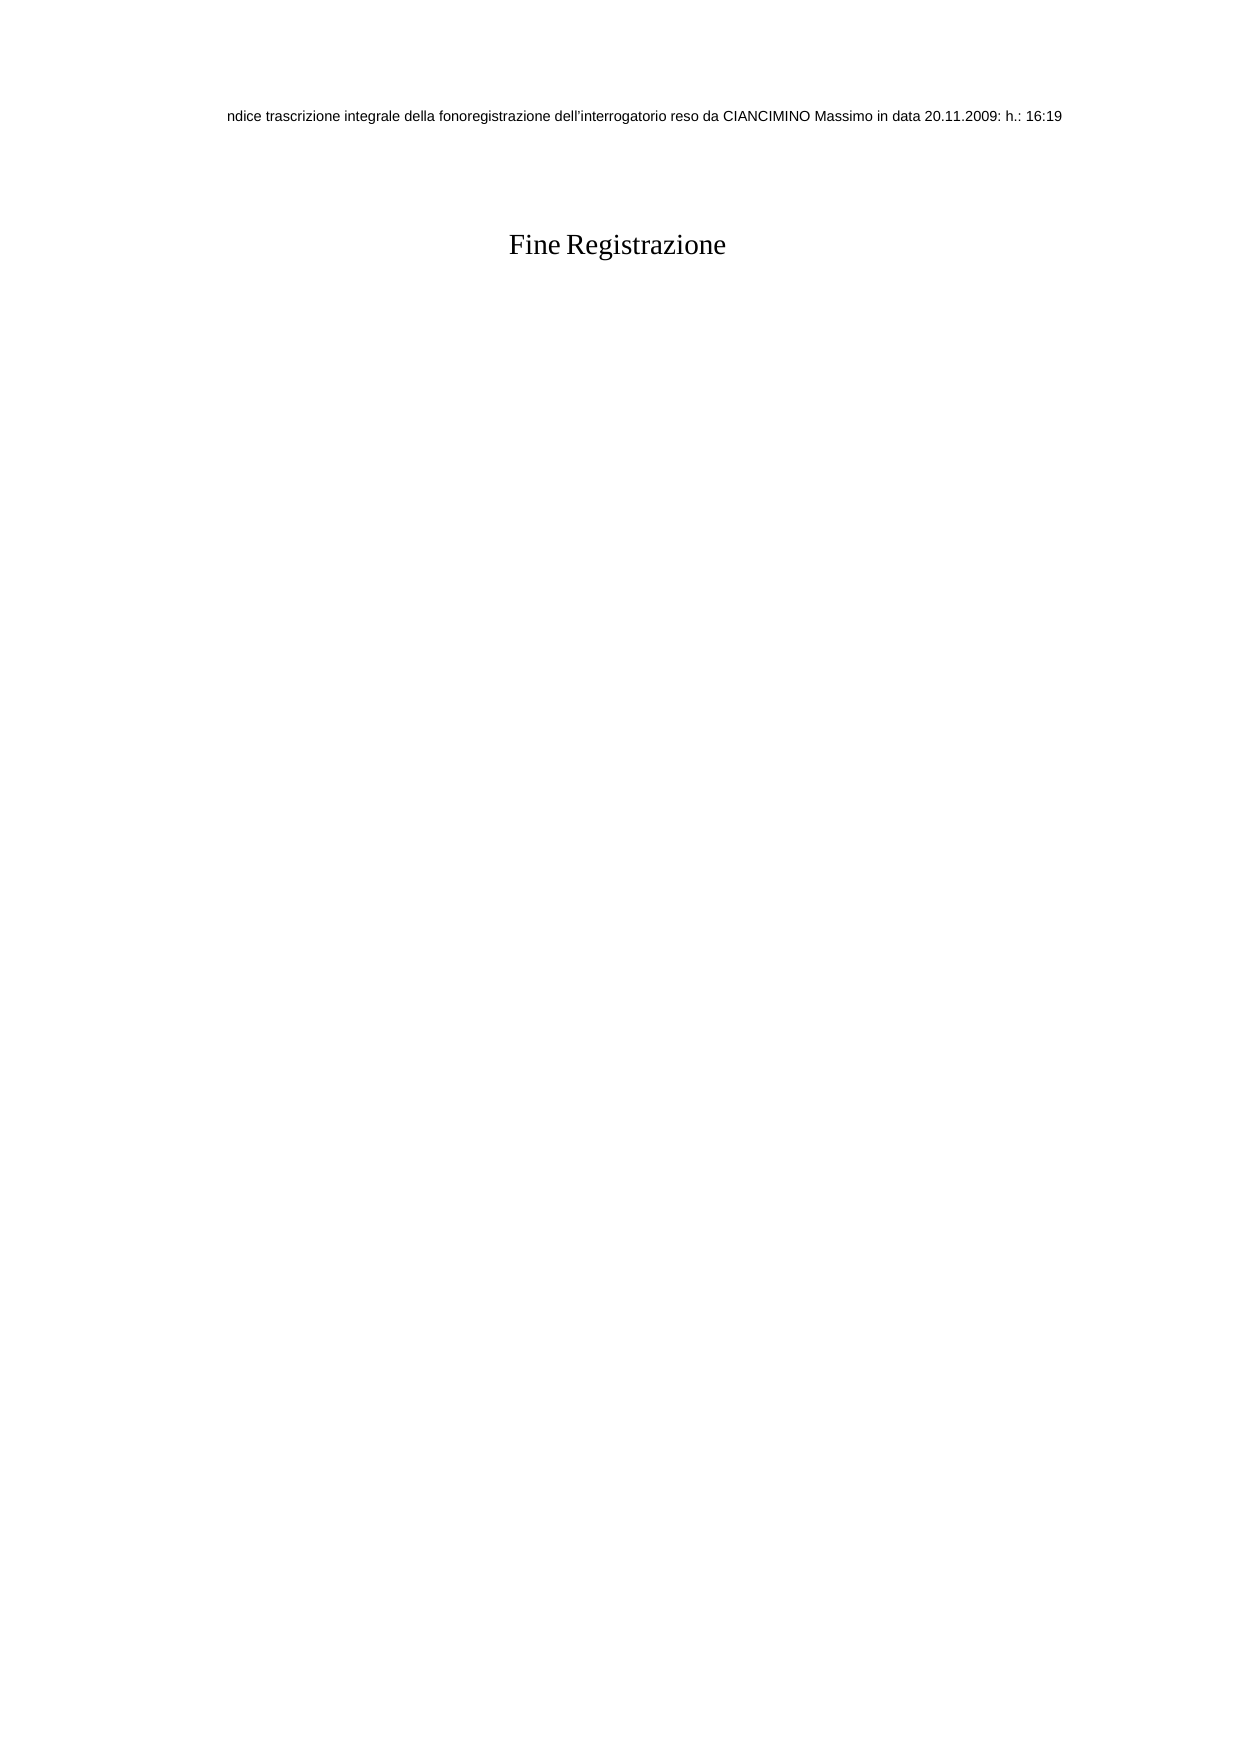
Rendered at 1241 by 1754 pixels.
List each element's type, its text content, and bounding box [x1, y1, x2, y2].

text Fine Registrazione [177, 227, 1063, 261]
